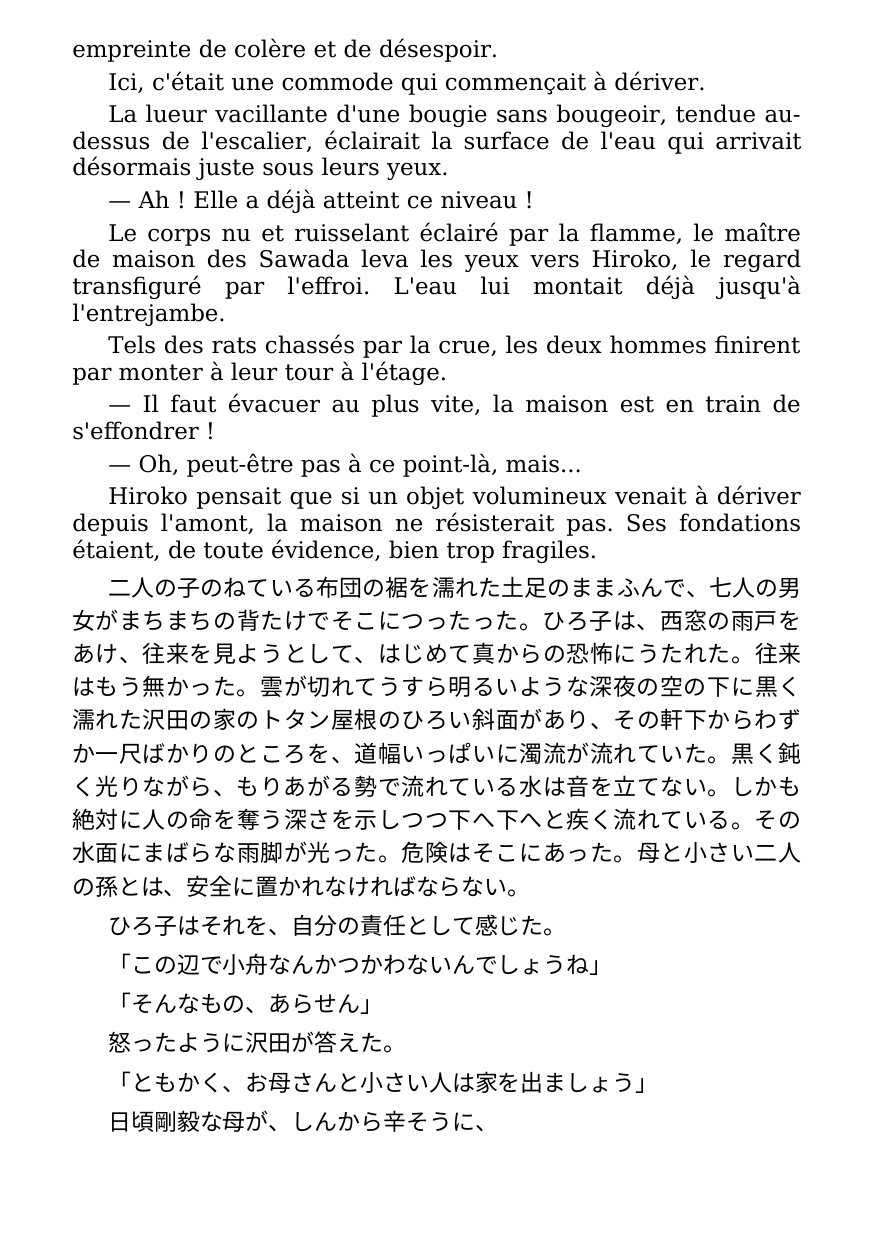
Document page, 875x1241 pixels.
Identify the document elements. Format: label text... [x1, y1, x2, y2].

text 「この辺で小舟なんかつかわないんでしょうね」 [72, 947, 802, 980]
text Tels des rats chassés par la crue, les deux hommes finirent par monter à leur tour à l'étage. [72, 332, 802, 386]
text Hiroko pensait que si un objet volumineux venait à dériver depuis l'amont, la maison ne résisterait pas. Ses fondations étaient, de toute évidence, bien trop fragiles. [72, 483, 802, 563]
text — Ah ! Elle a déjà atteint ce niveau ! [72, 187, 802, 214]
text La lueur vacillante d'une bougie sans bougeoir, tendue au-dessus de l'escalier, éclairait la surface de l'eau qui arrivait désormais juste sous leurs yeux. [72, 101, 802, 181]
text Ici, c'était une commode qui commençait à dériver. [72, 69, 802, 95]
text — Oh, peut-être pas à ce point-là, mais... [72, 451, 802, 478]
text — Il faut évacuer au plus vite, la maison est en train de s'effondrer ! [72, 392, 802, 445]
text Le corps nu et ruisselant éclairé par la flamme, le maître de maison des Sawada leva les yeux vers Hiroko, le regard transfiguré par l'effroi. L'eau lui montait déjà jusqu'à l'entrejambe. [72, 220, 802, 326]
text 二人の子のねている布団の裾を濡れた土足のままふんで、七人の男女がまちまちの背たけでそこにつったった。ひろ子は、西窓の雨戸をあけ、往来を見ようとして、はじめて真からの恐怖にうたれた。往来はもう無かった。雲が切れてうすら明るいような深夜の空の下に黒く濡れた沢田の家のトタン屋根のひろい斜面があり、その軒下からわずか一尺ばかりのところを、道幅いっぱいに濁流が流れていた。黒く鈍く光りながら、もりあがる勢で流れている水は音を立てない。しかも絶対に人の命を奪う深さを示しつつ下へ下へと疾く流れている。その水面にまばらな雨脚が光った。危険はそこにあった。母と小さい二人の孫とは、安全に置かれなければならない。 [72, 569, 802, 902]
text ひろ子はそれを、自分の責任として感じた。 [72, 908, 802, 941]
text 怒ったように沢田が答えた。 [72, 1025, 802, 1058]
text 「そんなもの、あらせん」 [72, 986, 802, 1019]
text 日頃剛毅な母が、しんから辛そうに、 [72, 1103, 802, 1137]
text 「ともかく、お母さんと小さい人は家を出ましょう」 [72, 1064, 802, 1098]
text empreinte de colère et de désespoir. [72, 36, 802, 63]
